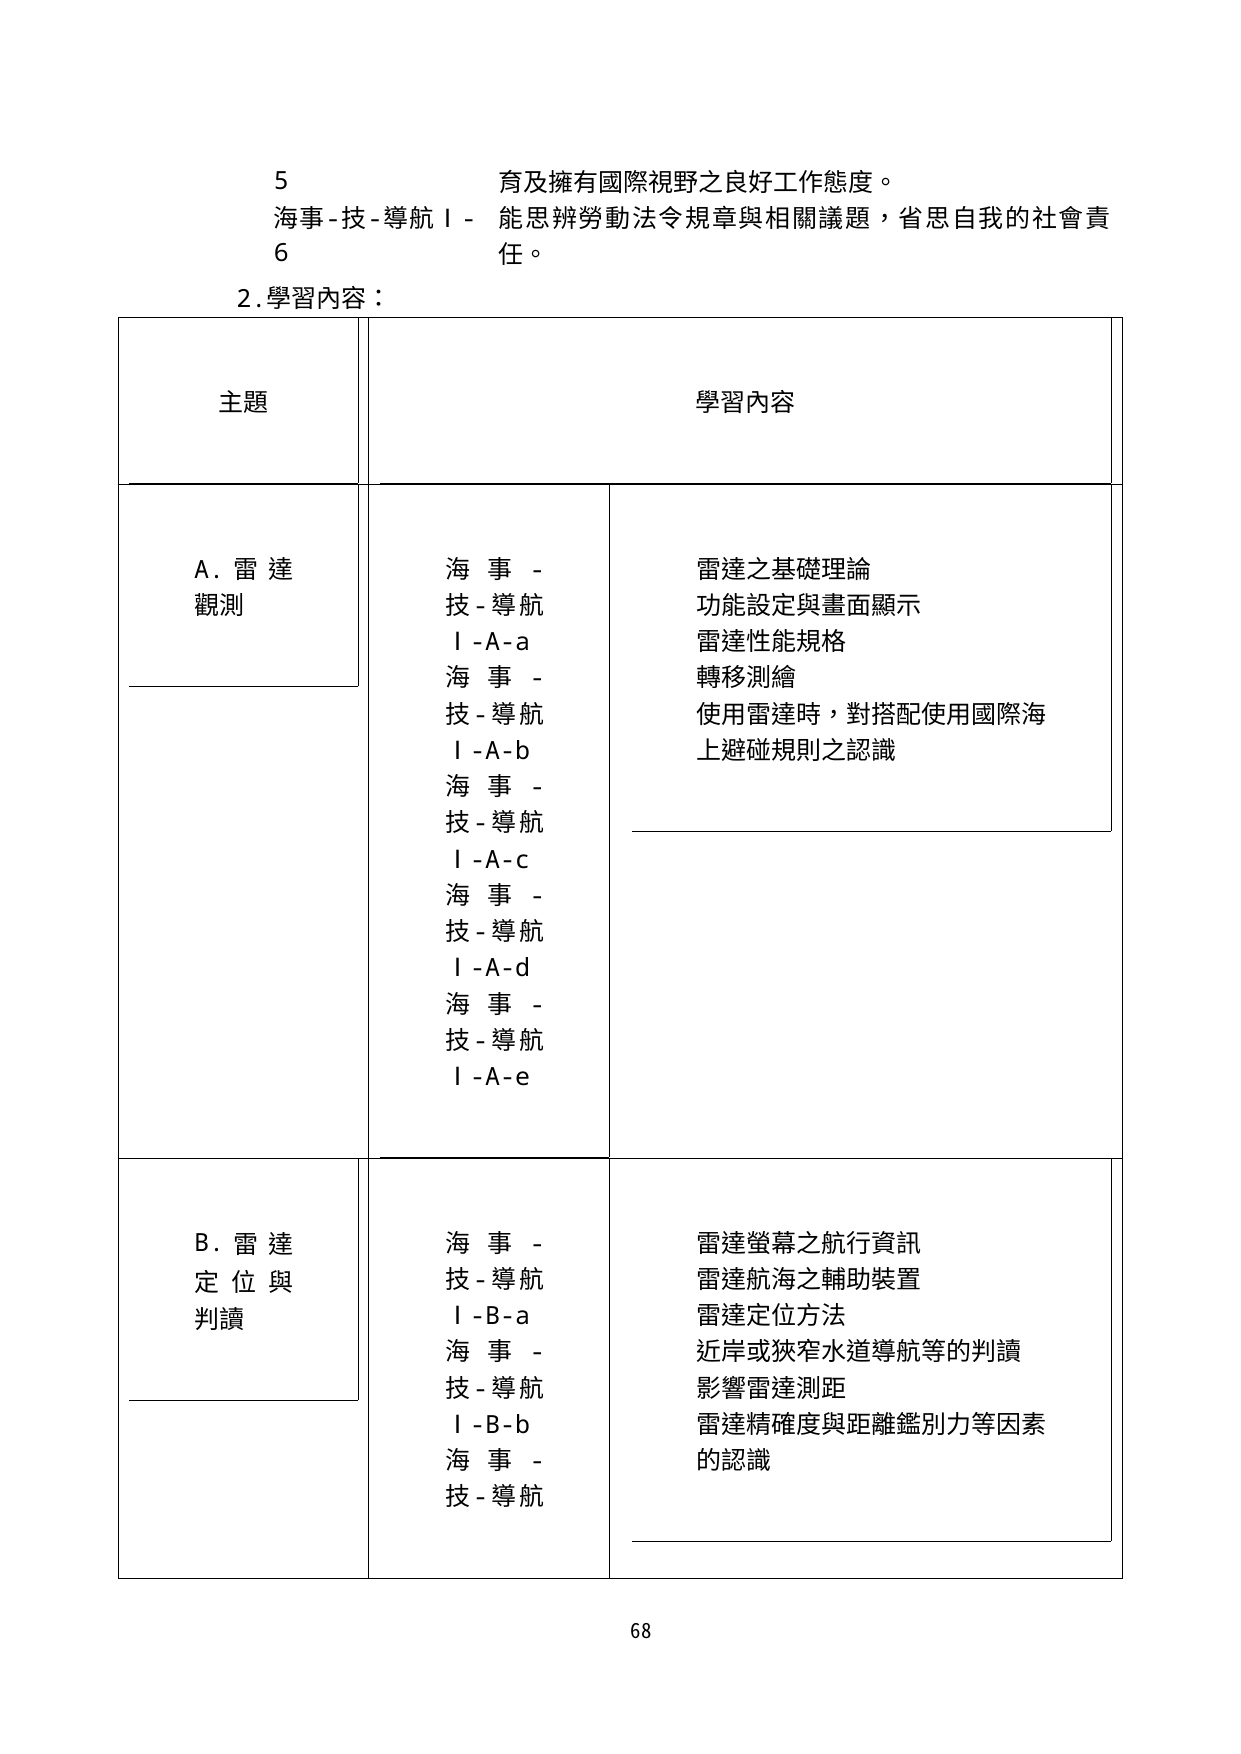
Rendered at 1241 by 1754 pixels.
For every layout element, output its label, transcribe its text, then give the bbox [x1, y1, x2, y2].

table_cell [610, 485, 620, 1157]
table_cell 雷達螢幕之航行資訊 雷達航海之輔助裝置 雷達定位方法 近岸或狹窄水道導航等的判讀 影響雷達測距 雷達精確度與距離鑑別力等因素的認識 [620, 1159, 1122, 1578]
table_cell 海事-技-導航Ⅰ-6 [262, 199, 487, 271]
table_header 學習內容 [369, 318, 1111, 483]
table_header [359, 318, 368, 483]
text 2.學習內容： [168, 271, 1122, 317]
table_cell 能思辨勞動法令規章與相關議題，省思自我的社會責任。 [487, 199, 1122, 271]
table_cell A.雷達觀測 [119, 485, 368, 1157]
table_cell B.雷達定位與判讀 [119, 1159, 368, 1578]
table_cell 海事-技-導航Ⅰ-A-a 海事-技-導航Ⅰ-A-b 海事-技-導航Ⅰ-A-c 海事-技-導航Ⅰ-A-d 海事-技-導航Ⅰ-A-e [369, 485, 609, 1157]
table_cell [610, 1159, 620, 1578]
table_cell 5 [262, 163, 487, 199]
table_header [1112, 318, 1122, 483]
table_cell 雷達之基礎理論 功能設定與畫面顯示 雷達性能規格 轉移測繪 使用雷達時，對搭配使用國際海上避碰規則之認識 [620, 485, 1122, 1157]
table_cell 育及擁有國際視野之良好工作態度。 [487, 163, 1122, 199]
table_cell 海事-技-導航Ⅰ-B-a 海事-技-導航Ⅰ-B-b 海事-技-導航 [369, 1159, 609, 1578]
table_header 主題 [119, 318, 358, 483]
